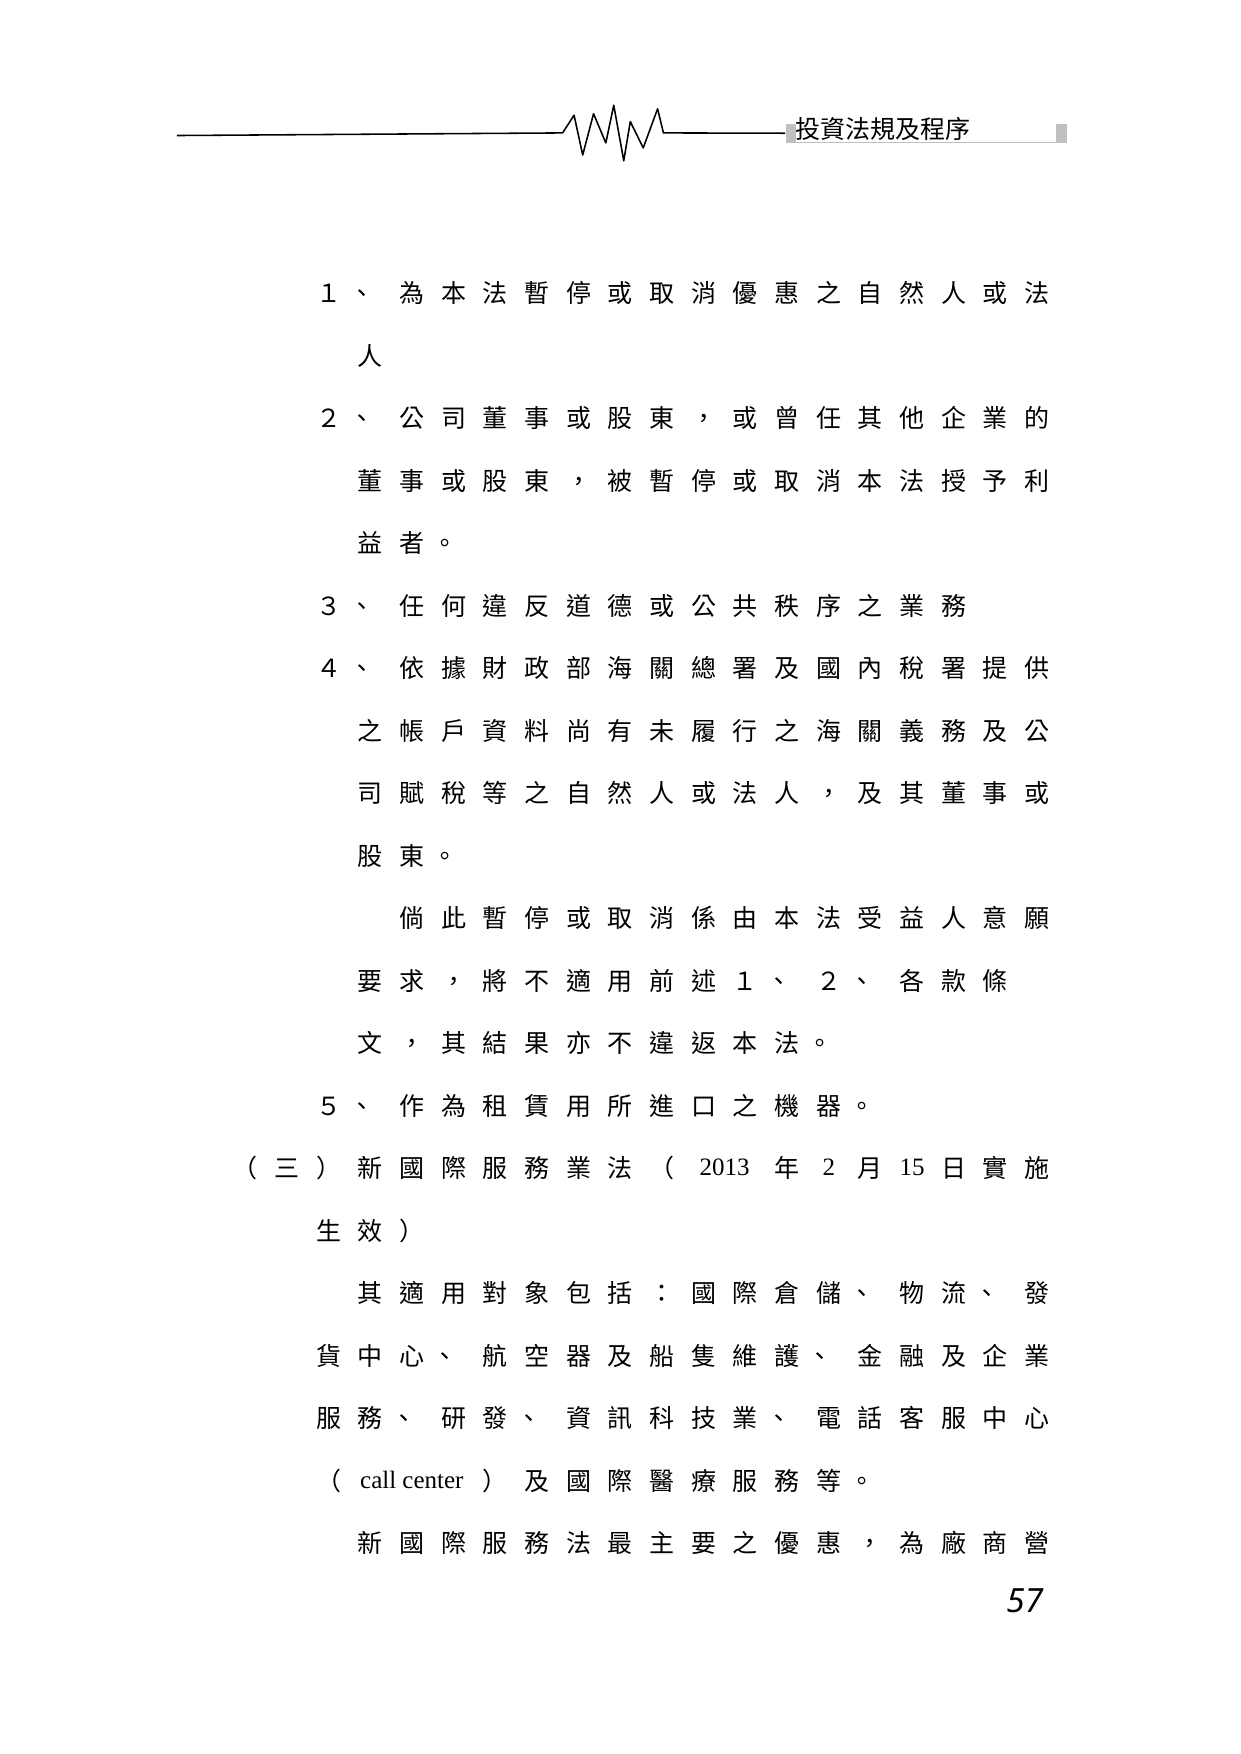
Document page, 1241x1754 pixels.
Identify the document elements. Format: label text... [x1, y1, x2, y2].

text 新國際服務法最主要之優惠，為廠商營 [281, 1500, 1058, 1563]
text ５、作為租賃用所進口之機器。 [281, 1063, 1058, 1125]
text １、為本法暫停或取消優惠之自然人或法人 [281, 250, 1058, 375]
text ３、任何違反道德或公共秩序之業務 [281, 563, 1058, 625]
text 倘此暫停或取消係由本法受益人意願要求，將不適用前述１、２、各款條文，其結果亦不違返本法。 [330, 875, 1058, 1063]
text 其適用對象包括：國際倉儲、物流、發貨中心、航空器及船隻維護、金融及企業服務、研發、資訊科技業、電話客服中心（call center）及國際醫療服務等。 [281, 1250, 1058, 1500]
text （三）新國際服務業法（2013年2月15日實施生效） [207, 1125, 1058, 1250]
text ２、公司董事或股東，或曾任其他企業的董事或股東，被暫停或取消本法授予利益者。 [281, 375, 1058, 563]
text ４、依據財政部海關總署及國內稅署提供之帳戶資料尚有未履行之海關義務及公司賦稅等之自然人或法人，及其董事或股東。 [281, 625, 1058, 875]
